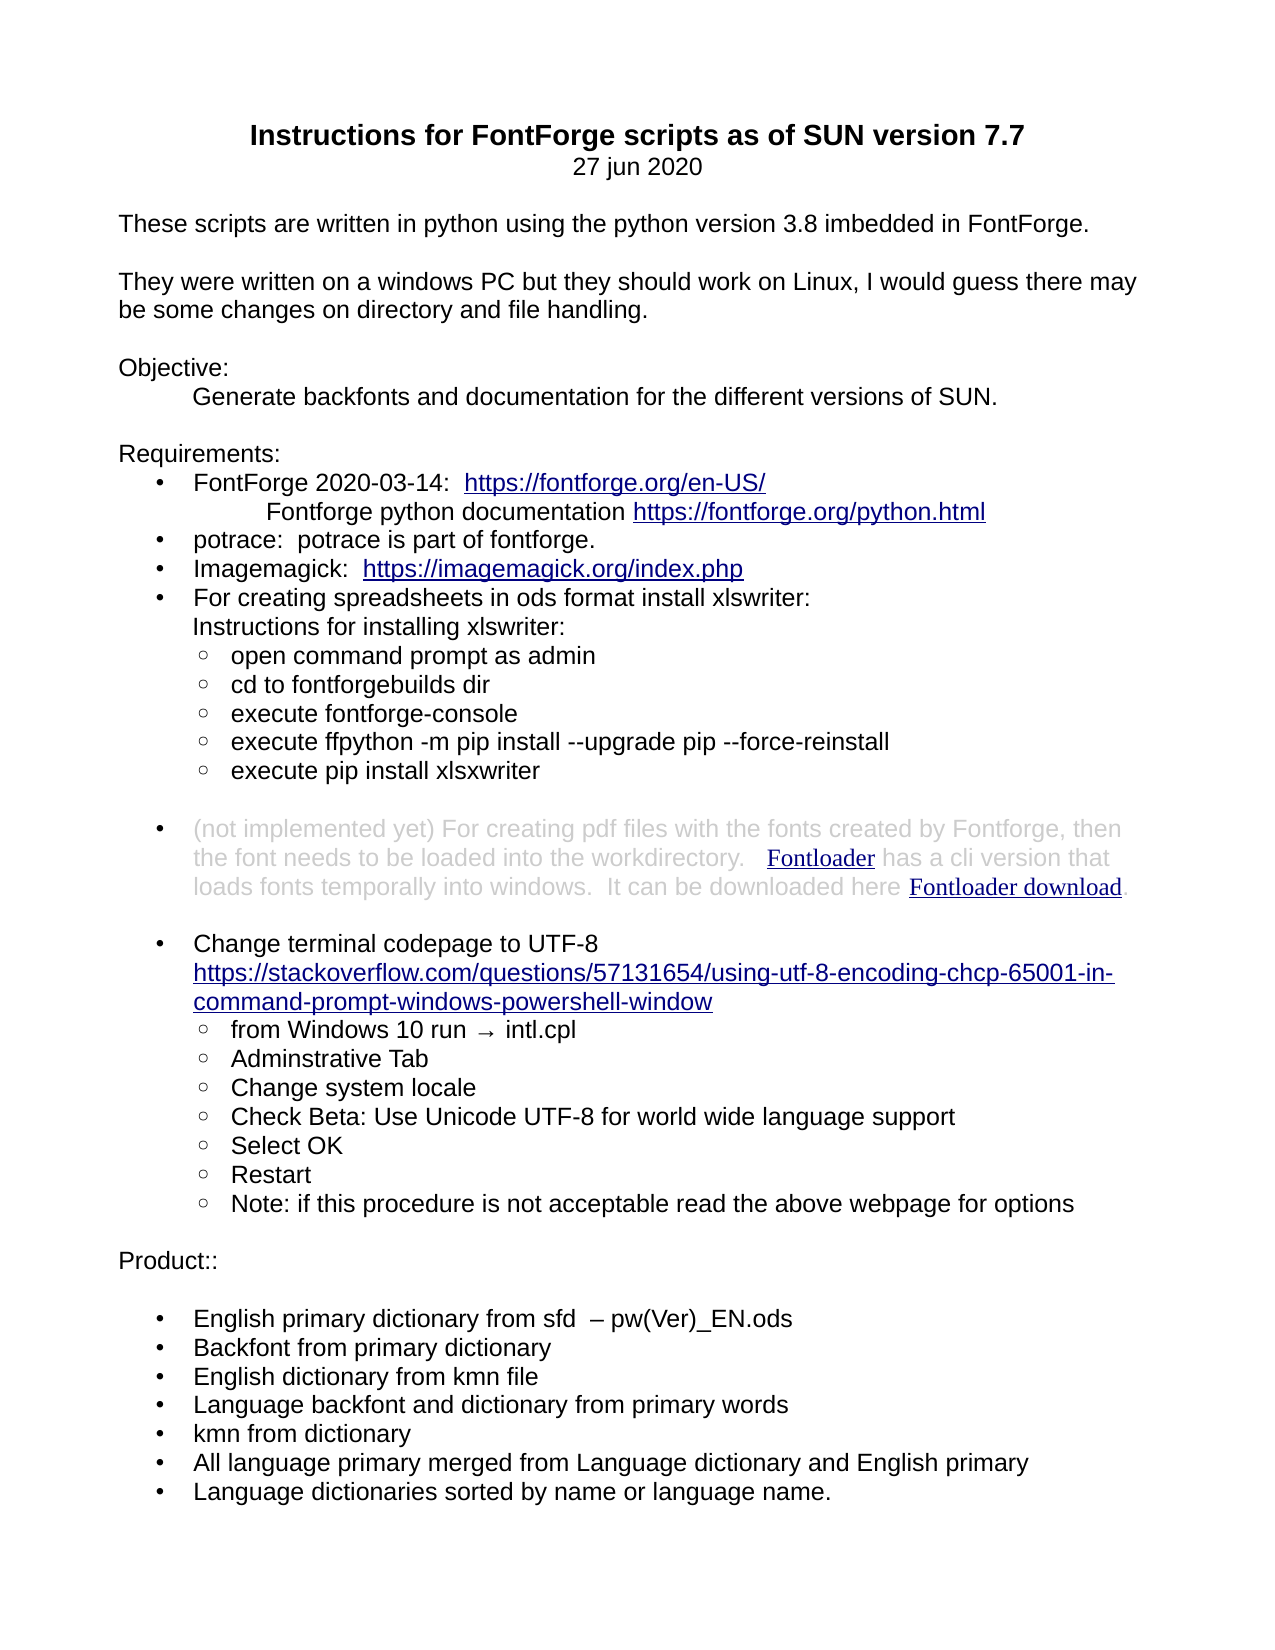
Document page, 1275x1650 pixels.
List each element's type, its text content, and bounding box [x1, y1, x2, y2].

list from Windows 10 run → intl.cpl [193, 1016, 1157, 1044]
text These scripts are written in python using the python version 3.8 imbedded in FontForge. [118, 209, 1157, 238]
list Select OK [193, 1131, 1157, 1160]
text Objective: [118, 353, 1157, 382]
list Check Beta: Use Unicode UTF-8 for world wide language support [193, 1102, 1157, 1131]
list Language backfont and dictionary from primary words [156, 1390, 1157, 1419]
text Instructions for installing xlswriter: [118, 612, 1157, 641]
list Change terminal codepage to UTF-8 [156, 929, 1157, 958]
text Product:: [118, 1246, 1157, 1275]
list Backfont from primary dictionary [156, 1333, 1157, 1361]
list Restart [193, 1160, 1157, 1189]
list FontForge 2020-03-14: https://fontforge.org/en-US/ [156, 468, 1157, 497]
list potrace: potrace is part of fontforge. [156, 526, 1157, 554]
list Change system locale [193, 1073, 1157, 1102]
list Adminstrative Tab [193, 1044, 1157, 1073]
list cd to fontforgebuilds dir [193, 670, 1157, 698]
list execute fontforge-console [193, 698, 1157, 727]
text Instructions for FontForge scripts as of SUN version 7.7 [118, 118, 1157, 152]
list https://stackoverflow.com/questions/57131654/using-utf-8-encoding-chcp-65001-in-command-prompt-windows-powershell-window [156, 958, 1157, 1016]
list Language dictionaries sorted by name or language name. [156, 1477, 1157, 1506]
list Imagemagick: https://imagemagick.org/index.php [156, 554, 1157, 583]
text Fontforge python documentation https://fontforge.org/python.html [192, 497, 1157, 526]
text Generate backfonts and documentation for the different versions of SUN. [118, 382, 1157, 410]
list (not implemented yet) For creating pdf files with the fonts created by Fontforge, then the font needs to be loaded into the workdirectory. Fontloader has a cli version that loads fonts temporally into windows. It can be downloaded here Fontloader download. [156, 814, 1157, 900]
list English primary dictionary from sfd – pw(Ver)_EN.ods [156, 1304, 1157, 1333]
text Requirements: [118, 439, 1157, 468]
list English dictionary from kmn file [156, 1361, 1157, 1390]
list execute ffpython -m pip install --upgrade pip --force-reinstall [193, 727, 1157, 756]
text They were written on a windows PC but they should work on Linux, I would guess there may be some changes on directory and file handling. [118, 267, 1157, 324]
list execute pip install xlsxwriter [193, 756, 1157, 785]
list All language primary merged from Language dictionary and English primary [156, 1448, 1157, 1477]
list kmn from dictionary [156, 1419, 1157, 1448]
list open command prompt as admin [193, 641, 1157, 670]
list Note: if this procedure is not acceptable read the above webpage for options [193, 1189, 1157, 1217]
list For creating spreadsheets in ods format install xlswriter: [156, 583, 1157, 612]
text 27 jun 2020 [118, 152, 1157, 180]
